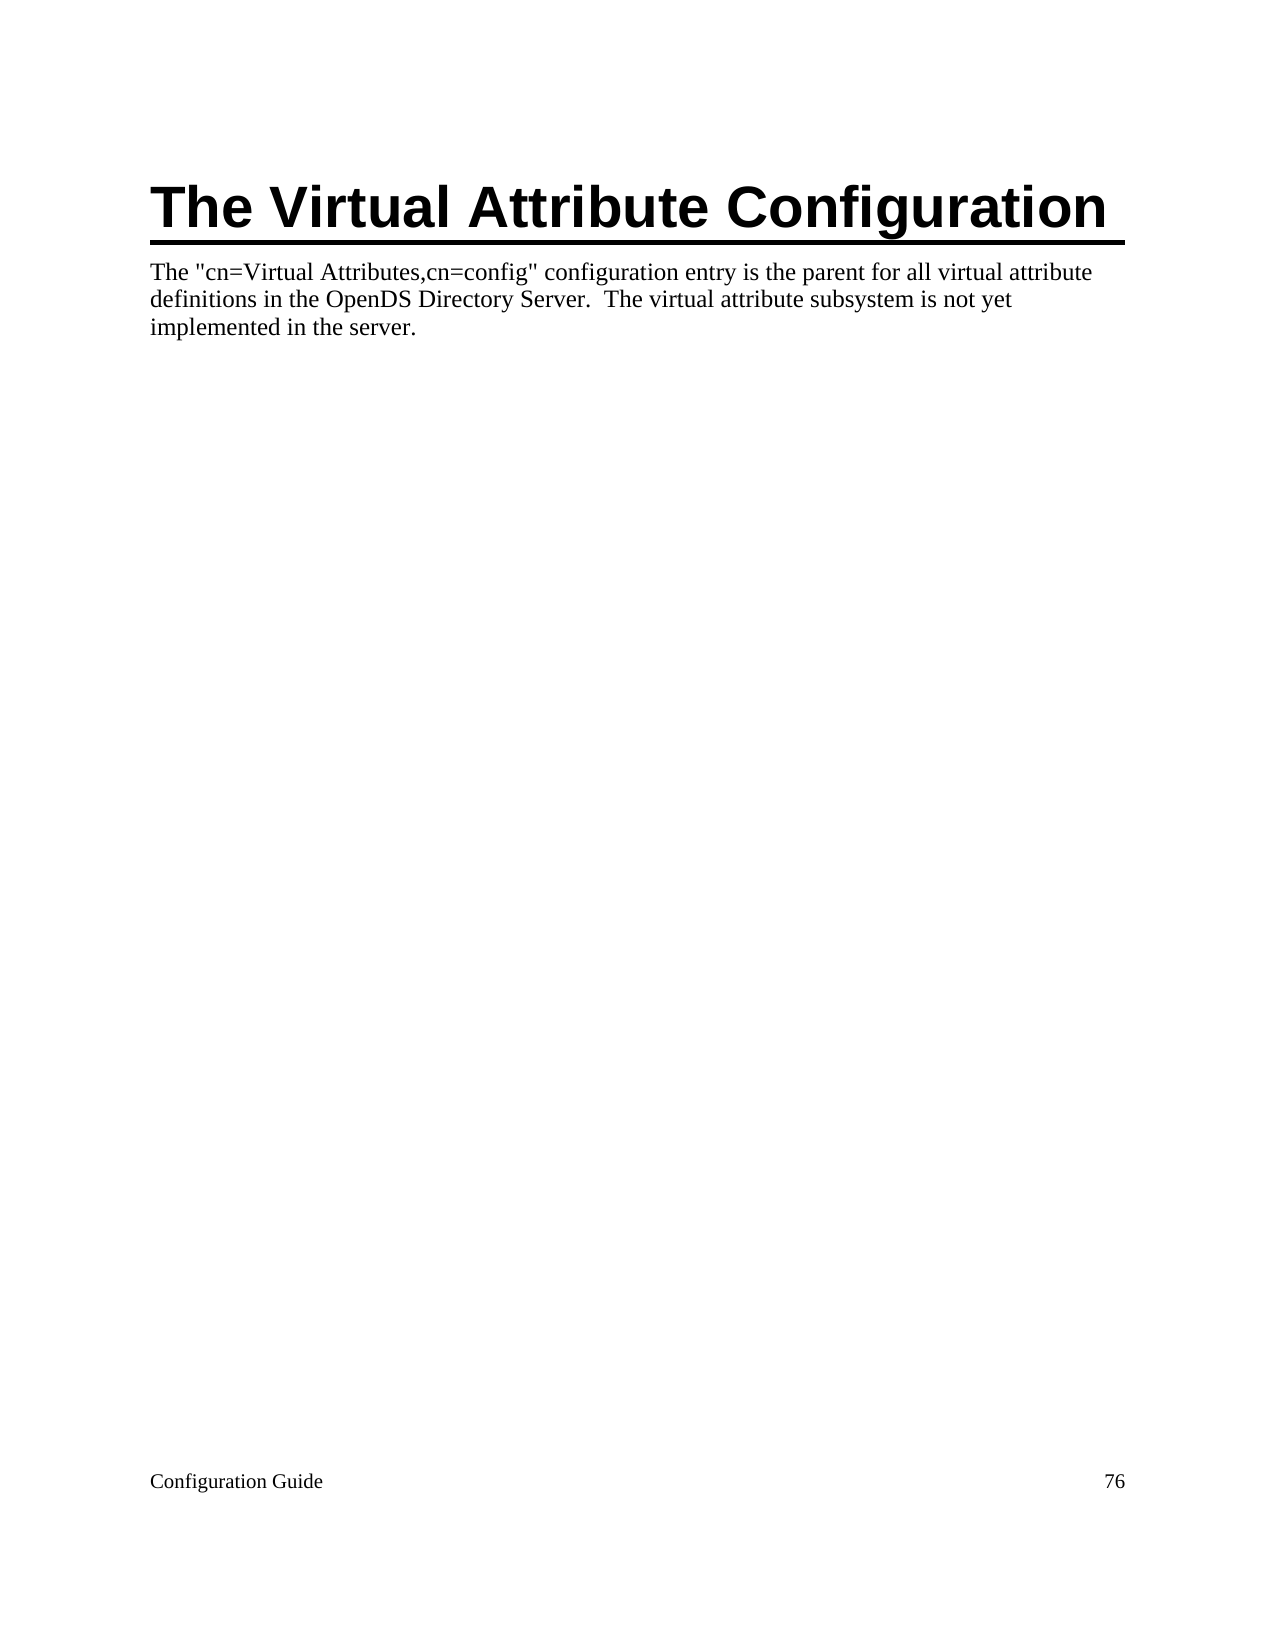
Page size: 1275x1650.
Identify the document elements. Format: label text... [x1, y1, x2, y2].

subtitle The Virtual Attribute Configuration [150, 175, 1125, 240]
text The "cn=Virtual Attributes,cn=config" configuration entry is the parent for all virtual attribute definitions in the OpenDS Directory Server. The virtual attribute subsystem is not yet implemented in the server. [150, 258, 1125, 341]
